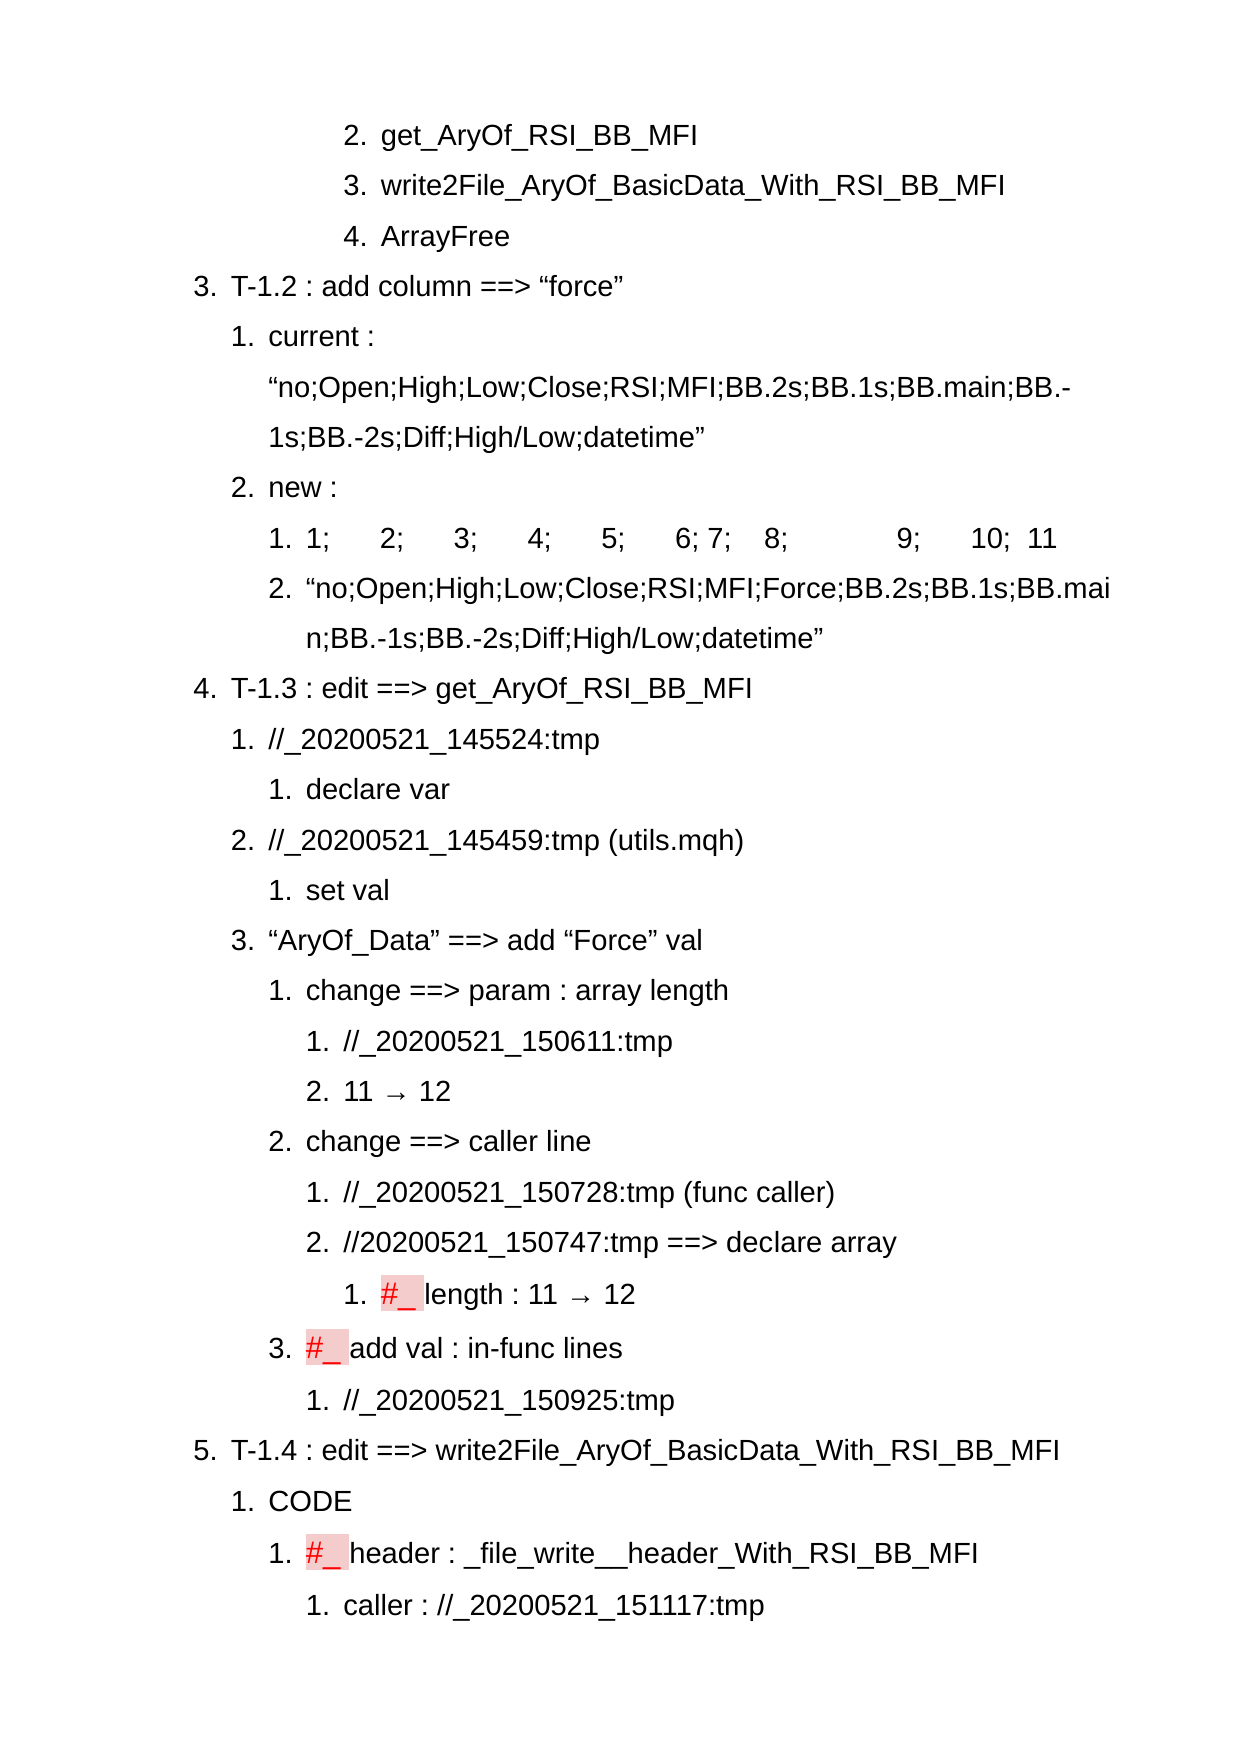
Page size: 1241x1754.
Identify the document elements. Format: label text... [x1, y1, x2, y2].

list //20200521_150747:tmp ==> declare array [306, 1225, 1122, 1258]
list “AryOf_Data” ==> add “Force” val [231, 923, 1122, 957]
list write2File_AryOf_BasicData_With_RSI_BB_MFI [343, 168, 1122, 202]
list declare var [268, 772, 1122, 806]
list //_20200521_145459:tmp (utils.mqh) [231, 822, 1122, 856]
list T-1.3 : edit ==> get_AryOf_RSI_BB_MFI [193, 672, 1122, 705]
list get_AryOf_RSI_BB_MFI [343, 118, 1122, 152]
list change ==> param : array length [268, 973, 1122, 1007]
list 1; 2; 3; 4; 5; 6; 7; 8; 9; 10; 11 [268, 521, 1122, 554]
list set val [268, 873, 1122, 906]
list T-1.2 : add column ==> “force” [193, 269, 1122, 303]
list #_ header : _file_write__header_With_RSI_BB_MFI [268, 1534, 1122, 1570]
list 11 → 12 [306, 1074, 1122, 1108]
list ArrayFree [343, 219, 1122, 252]
list new : [231, 470, 1122, 504]
list //_20200521_150925:tmp [306, 1383, 1122, 1417]
list change ==> caller line [268, 1124, 1122, 1158]
list #_ length : 11 → 12 [343, 1275, 1122, 1311]
list T-1.4 : edit ==> write2File_AryOf_BasicData_With_RSI_BB_MFI [193, 1433, 1122, 1467]
list CODE [231, 1484, 1122, 1517]
list //_20200521_150611:tmp [306, 1024, 1122, 1057]
list current : “no;Open;High;Low;Close;RSI;MFI;BB.2s;BB.1s;BB.main;BB.-1s;BB.-2s;Diff;High/Low;datetime” [231, 319, 1122, 453]
list caller : //_20200521_151117:tmp [306, 1588, 1122, 1621]
list #_ add val : in-func lines [268, 1329, 1122, 1365]
list //_20200521_145524:tmp [231, 722, 1122, 755]
list //_20200521_150728:tmp (func caller) [306, 1175, 1122, 1208]
list “no;Open;High;Low;Close;RSI;MFI;Force;BB.2s;BB.1s;BB.main;BB.-1s;BB.-2s;Diff;High/Low;datetime” [268, 571, 1122, 655]
